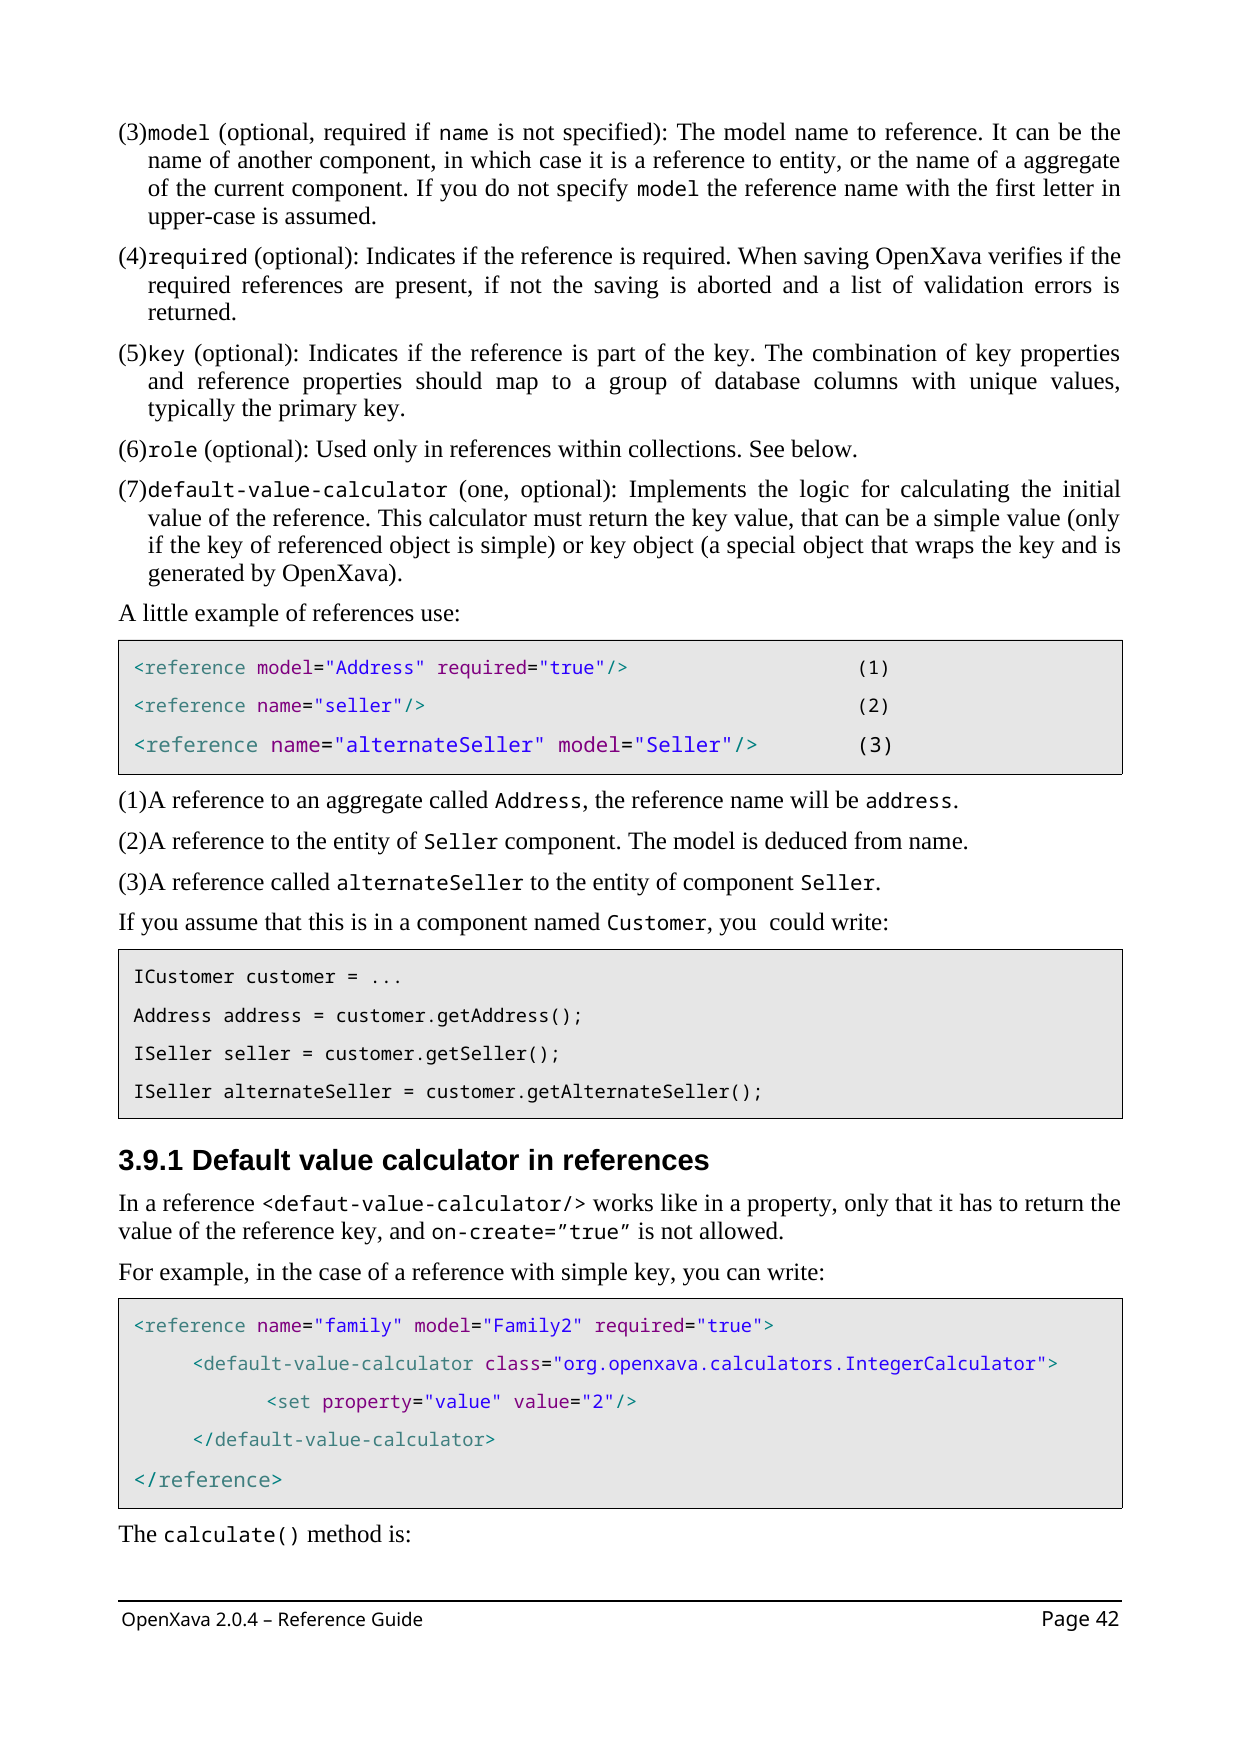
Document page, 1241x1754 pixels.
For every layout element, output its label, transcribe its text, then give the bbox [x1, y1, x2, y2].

text </default-value-calculator> [119, 1412, 1122, 1450]
list A reference to an aggregate called Address, the reference name will be address. [118, 786, 1122, 814]
text ISeller alternateSeller = customer.getAlternateSeller(); [119, 1063, 1122, 1118]
list model (optional, required if name is not specified): The model name to reference. It can be the name of another component, in which case it is a reference to entity, or the name of a aggregate of the current component. If you do not specify model the reference name with the first letter in upper-case is assumed. [118, 118, 1122, 230]
text ISeller seller = customer.getSeller(); [119, 1025, 1122, 1063]
text The calculate() method is: [118, 1520, 1122, 1549]
text If you assume that this is in a component named Customer, you could write: [118, 908, 1122, 937]
text <reference name="family" model="Family2" required="true"> [119, 1299, 1122, 1336]
text <reference model="Address" required="true"/> (1) [119, 641, 1122, 678]
text For example, in the case of a reference with simple key, you can write: [118, 1258, 1122, 1285]
text <reference name="alternateSeller" model="Seller"/> (3) [119, 716, 1122, 774]
text </reference> [119, 1450, 1122, 1508]
text Address address = customer.getAddress(); [119, 987, 1122, 1025]
text <default-value-calculator class="org.openxava.calculators.IntegerCalculator"> [119, 1336, 1122, 1374]
text <reference name="seller"/> (2) [119, 678, 1122, 716]
list role (optional): Used only in references within collections. See below. [118, 435, 1122, 463]
list key (optional): Indicates if the reference is part of the key. The combination of key properties and reference properties should map to a group of database columns with unique values, typically the primary key. [118, 339, 1122, 422]
text ICustomer customer = ... [119, 950, 1122, 987]
text <set property="value" value="2"/> [119, 1374, 1122, 1412]
list A reference called alternateSeller to the entity of component Seller. [118, 868, 1122, 896]
subtitle Default value calculator in references [118, 1143, 1122, 1176]
text In a reference <defaut-value-calculator/> works like in a property, only that it has to return the value of the reference key, and on-create=”true” is not allowed. [118, 1189, 1122, 1245]
text A little example of references use: [118, 599, 1122, 627]
list A reference to the entity of Seller component. The model is deduced from name. [118, 827, 1122, 855]
list default-value-calculator (one, optional): Implements the logic for calculating the initial value of the reference. This calculator must return the key value, that can be a simple value (only if the key of referenced object is simple) or key object (a special object that wraps the key and is generated by OpenXava). [118, 476, 1122, 587]
list required (optional): Indicates if the reference is required. When saving OpenXava verifies if the required references are present, if not the saving is aborted and a list of validation errors is returned. [118, 242, 1122, 326]
